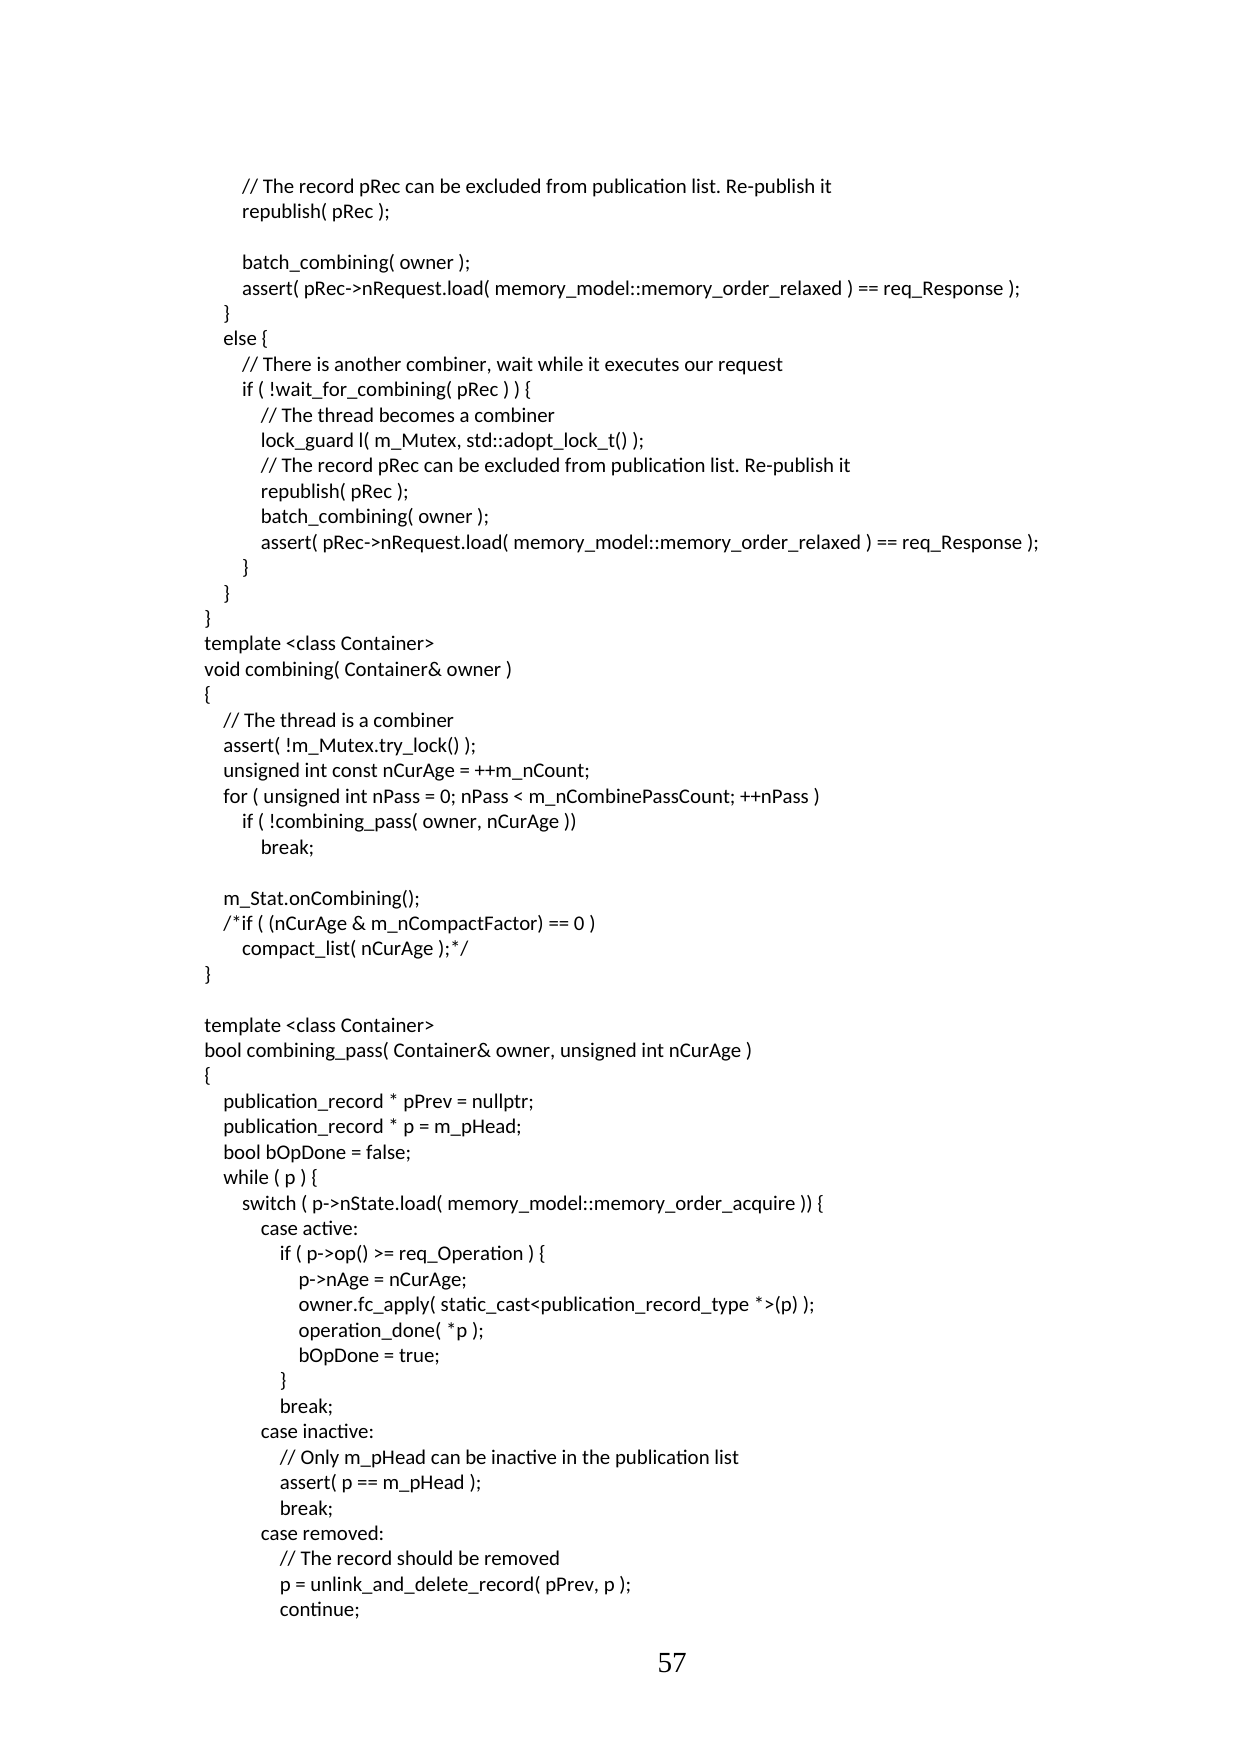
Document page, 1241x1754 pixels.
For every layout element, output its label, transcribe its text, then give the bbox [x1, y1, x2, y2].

text case active: [148, 1215, 1122, 1241]
text p->nAge = nCurAge; [148, 1266, 1122, 1291]
text if ( !wait_for_combining( pRec ) ) { [148, 376, 1122, 402]
text break; [148, 1495, 1122, 1520]
text switch ( p->nState.load( memory_model::memory_order_acquire )) { [148, 1190, 1122, 1215]
text // The record pRec can be excluded from publication list. Re-publish it [148, 173, 1122, 198]
text assert( pRec->nRequest.load( memory_model::memory_order_relaxed ) == req_Response ); [148, 275, 1122, 300]
text bOpDone = true; [148, 1342, 1122, 1368]
text bool combining_pass( Container& owner, unsigned int nCurAge ) [148, 1037, 1122, 1063]
text // Only m_pHead can be inactive in the publication list [148, 1444, 1122, 1469]
text // The record should be removed [148, 1546, 1122, 1571]
text template <class Container> [148, 631, 1122, 656]
text break; [148, 834, 1122, 859]
text } [148, 554, 1122, 580]
text if ( !combining_pass( owner, nCurAge )) [148, 808, 1122, 834]
text // There is another combiner, wait while it executes our request [148, 351, 1122, 376]
text else { [148, 326, 1122, 351]
text { [148, 1063, 1122, 1088]
text } [148, 300, 1122, 326]
text republish( pRec ); [148, 478, 1122, 503]
text void combining( Container& owner ) [148, 656, 1122, 681]
text if ( p->op() >= req_Operation ) { [148, 1241, 1122, 1266]
text for ( unsigned int nPass = 0; nPass < m_nCombinePassCount; ++nPass ) [148, 783, 1122, 808]
text } [148, 605, 1122, 631]
text publication_record * pPrev = nullptr; [148, 1088, 1122, 1113]
text { [148, 681, 1122, 707]
text while ( p ) { [148, 1164, 1122, 1190]
text assert( pRec->nRequest.load( memory_model::memory_order_relaxed ) == req_Response ); [148, 529, 1122, 554]
text operation_done( *p ); [148, 1317, 1122, 1342]
text continue; [148, 1596, 1122, 1622]
text m_Stat.onCombining(); [148, 885, 1122, 910]
text republish( pRec ); [148, 198, 1122, 224]
text } [148, 961, 1122, 986]
text publication_record * p = m_pHead; [148, 1113, 1122, 1139]
text } [148, 580, 1122, 605]
text case removed: [148, 1520, 1122, 1546]
text bool bOpDone = false; [148, 1139, 1122, 1164]
text unsigned int const nCurAge = ++m_nCount; [148, 758, 1122, 783]
text compact_list( nCurAge );*/ [148, 936, 1122, 961]
text // The record pRec can be excluded from publication list. Re-publish it [148, 453, 1122, 478]
text lock_guard l( m_Mutex, std::adopt_lock_t() ); [148, 427, 1122, 453]
text p = unlink_and_delete_record( pPrev, p ); [148, 1571, 1122, 1596]
text template <class Container> [148, 1012, 1122, 1037]
text assert( p == m_pHead ); [148, 1469, 1122, 1495]
text assert( !m_Mutex.try_lock() ); [148, 732, 1122, 758]
text // The thread is a combiner [148, 707, 1122, 732]
text owner.fc_apply( static_cast<publication_record_type *>(p) ); [148, 1291, 1122, 1317]
text case inactive: [148, 1418, 1122, 1444]
text batch_combining( owner ); [148, 503, 1122, 529]
text // The thread becomes a combiner [148, 402, 1122, 427]
text break; [148, 1393, 1122, 1418]
text /*if ( (nCurAge & m_nCompactFactor) == 0 ) [148, 910, 1122, 936]
text } [148, 1368, 1122, 1393]
text batch_combining( owner ); [148, 249, 1122, 275]
